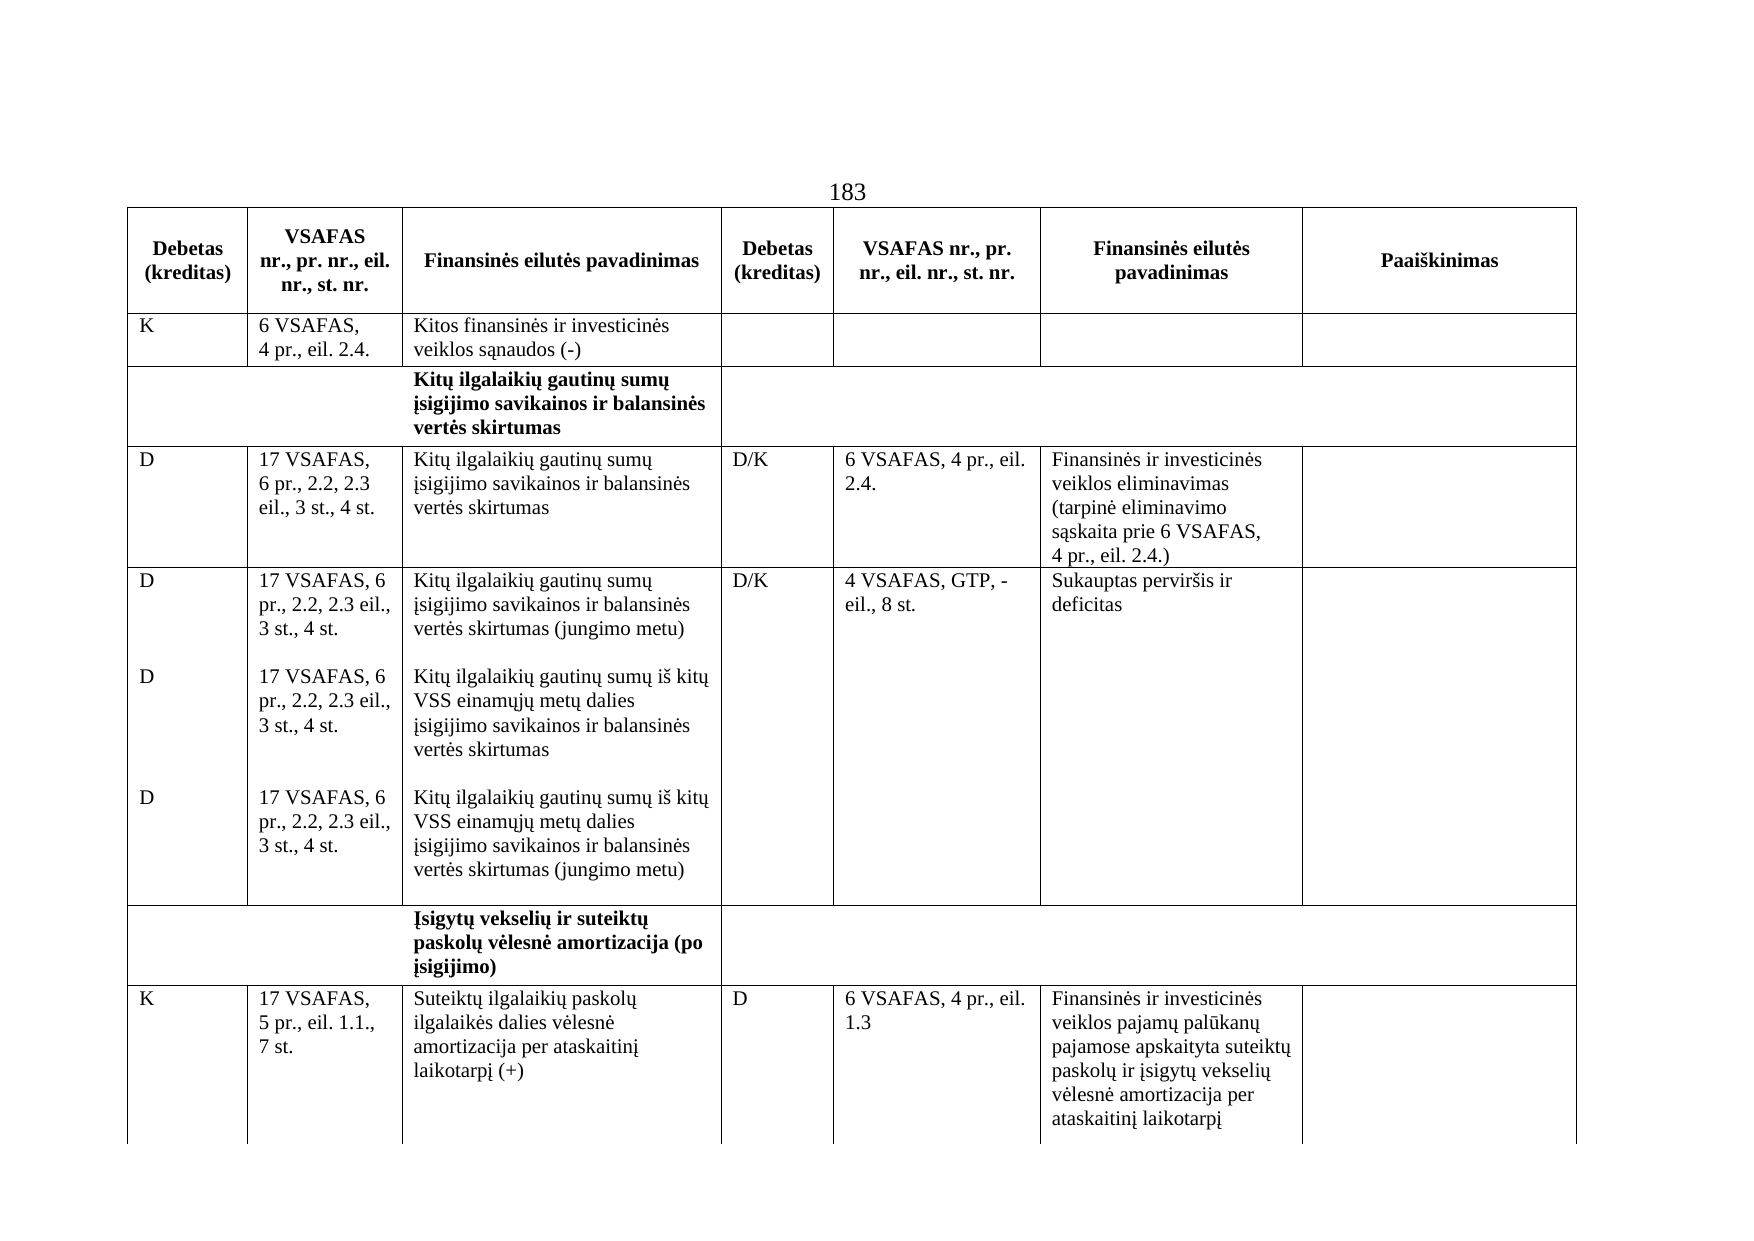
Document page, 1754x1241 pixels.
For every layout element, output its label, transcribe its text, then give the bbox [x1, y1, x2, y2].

table_cell Kitų ilgalaikių gautinų sumų įsigijimo savikainos ir balansinės vertės skirtumas [403, 447, 721, 567]
table_header Debetas (kreditas) [722, 208, 833, 313]
table_cell Kitų ilgalaikių gautinų sumų įsigijimo savikainos ir balansinės vertės skirtumas [402, 367, 721, 446]
table_cell [1303, 447, 1576, 567]
table_header Finansinės eilutės pavadinimas [1041, 208, 1302, 313]
table_header Debetas (kreditas) [128, 208, 247, 313]
table_cell Įsigytų vekselių ir suteiktų paskolų vėlesnė amortizacija (po įsigijimo) [402, 906, 721, 985]
table_cell 6 VSAFAS, 4 pr., eil. 2.4. [248, 314, 402, 366]
table_cell [248, 906, 402, 985]
table_cell [1041, 314, 1302, 366]
table_cell [1303, 367, 1576, 446]
table_cell D D D [128, 568, 247, 905]
table_header VSAFAS nr., pr. nr., eil. nr., st. nr. [834, 208, 1040, 313]
table_cell [1303, 314, 1576, 366]
table_cell 17 VSAFAS, 6 pr., 2.2, 2.3 eil., 3 st., 4 st. 17 VSAFAS, 6 pr., 2.2, 2.3 eil., 3 st., 4 st. 17 VSAFAS, 6 pr., 2.2, 2.3 eil., 3 st., 4 st. [248, 568, 402, 905]
table_cell Kitos finansinės ir investicinės veiklos sąnaudos (-) [403, 314, 721, 366]
table_cell D [128, 447, 247, 567]
table_cell Finansinės ir investicinės veiklos pajamų palūkanų pajamose apskaityta suteiktų paskolų ir įsigytų vekselių vėlesnė amortizacija per ataskaitinį laikotarpį [1041, 986, 1302, 1144]
table_cell [834, 367, 1040, 446]
table_cell 17 VSAFAS, 5 pr., eil. 1.1., 7 st. [248, 986, 402, 1144]
table_cell Sukauptas perviršis ir deficitas [1041, 568, 1302, 905]
table_cell [1303, 906, 1576, 985]
table_cell [1040, 906, 1303, 985]
table_cell [128, 906, 247, 985]
table_cell Finansinės ir investicinės veiklos eliminavimas (tarpinė eliminavimo sąskaita prie 6 VSAFAS, 4 pr., eil. 2.4.) [1041, 447, 1302, 567]
table_cell [722, 906, 834, 985]
table_cell [128, 367, 247, 446]
table_cell 17 VSAFAS, 6 pr., 2.2, 2.3 eil., 3 st., 4 st. [248, 447, 402, 567]
table_cell Kitų ilgalaikių gautinų sumų įsigijimo savikainos ir balansinės vertės skirtumas (jungimo metu) Kitų ilgalaikių gautinų sumų iš kitų VSS einamųjų metų dalies įsigijimo savikainos ir balansinės vertės skirtumas Kitų ilgalaikių gautinų sumų iš kitų VSS einamųjų metų dalies įsigijimo savikainos ir balansinės vertės skirtumas (jungimo metu) [403, 568, 721, 905]
table_header VSAFAS nr., pr. nr., eil. nr., st. nr. [248, 208, 402, 313]
table_cell 4 VSAFAS, GTP, - eil., 8 st. [834, 568, 1040, 905]
table_header Paaiškinimas [1303, 208, 1576, 313]
table_cell [722, 314, 833, 366]
table_header Finansinės eilutės pavadinimas [403, 208, 721, 313]
table_cell 6 VSAFAS, 4 pr., eil. 2.4. [834, 447, 1040, 567]
table_cell D/K [722, 447, 833, 567]
table_cell [1303, 986, 1576, 1144]
table_cell [1040, 367, 1303, 446]
table_cell [834, 314, 1040, 366]
table_cell D/K [722, 568, 833, 905]
table_cell Suteiktų ilgalaikių paskolų ilgalaikės dalies vėlesnė amortizacija per ataskaitinį laikotarpį (+) [403, 986, 721, 1144]
table_cell 6 VSAFAS, 4 pr., eil. 1.3 [834, 986, 1040, 1144]
table_cell [248, 367, 402, 446]
table_cell [722, 367, 834, 446]
table_cell K [128, 314, 247, 366]
table_cell K [128, 986, 247, 1144]
table_cell [834, 906, 1040, 985]
table_cell [1303, 568, 1576, 905]
table_cell D [722, 986, 833, 1144]
